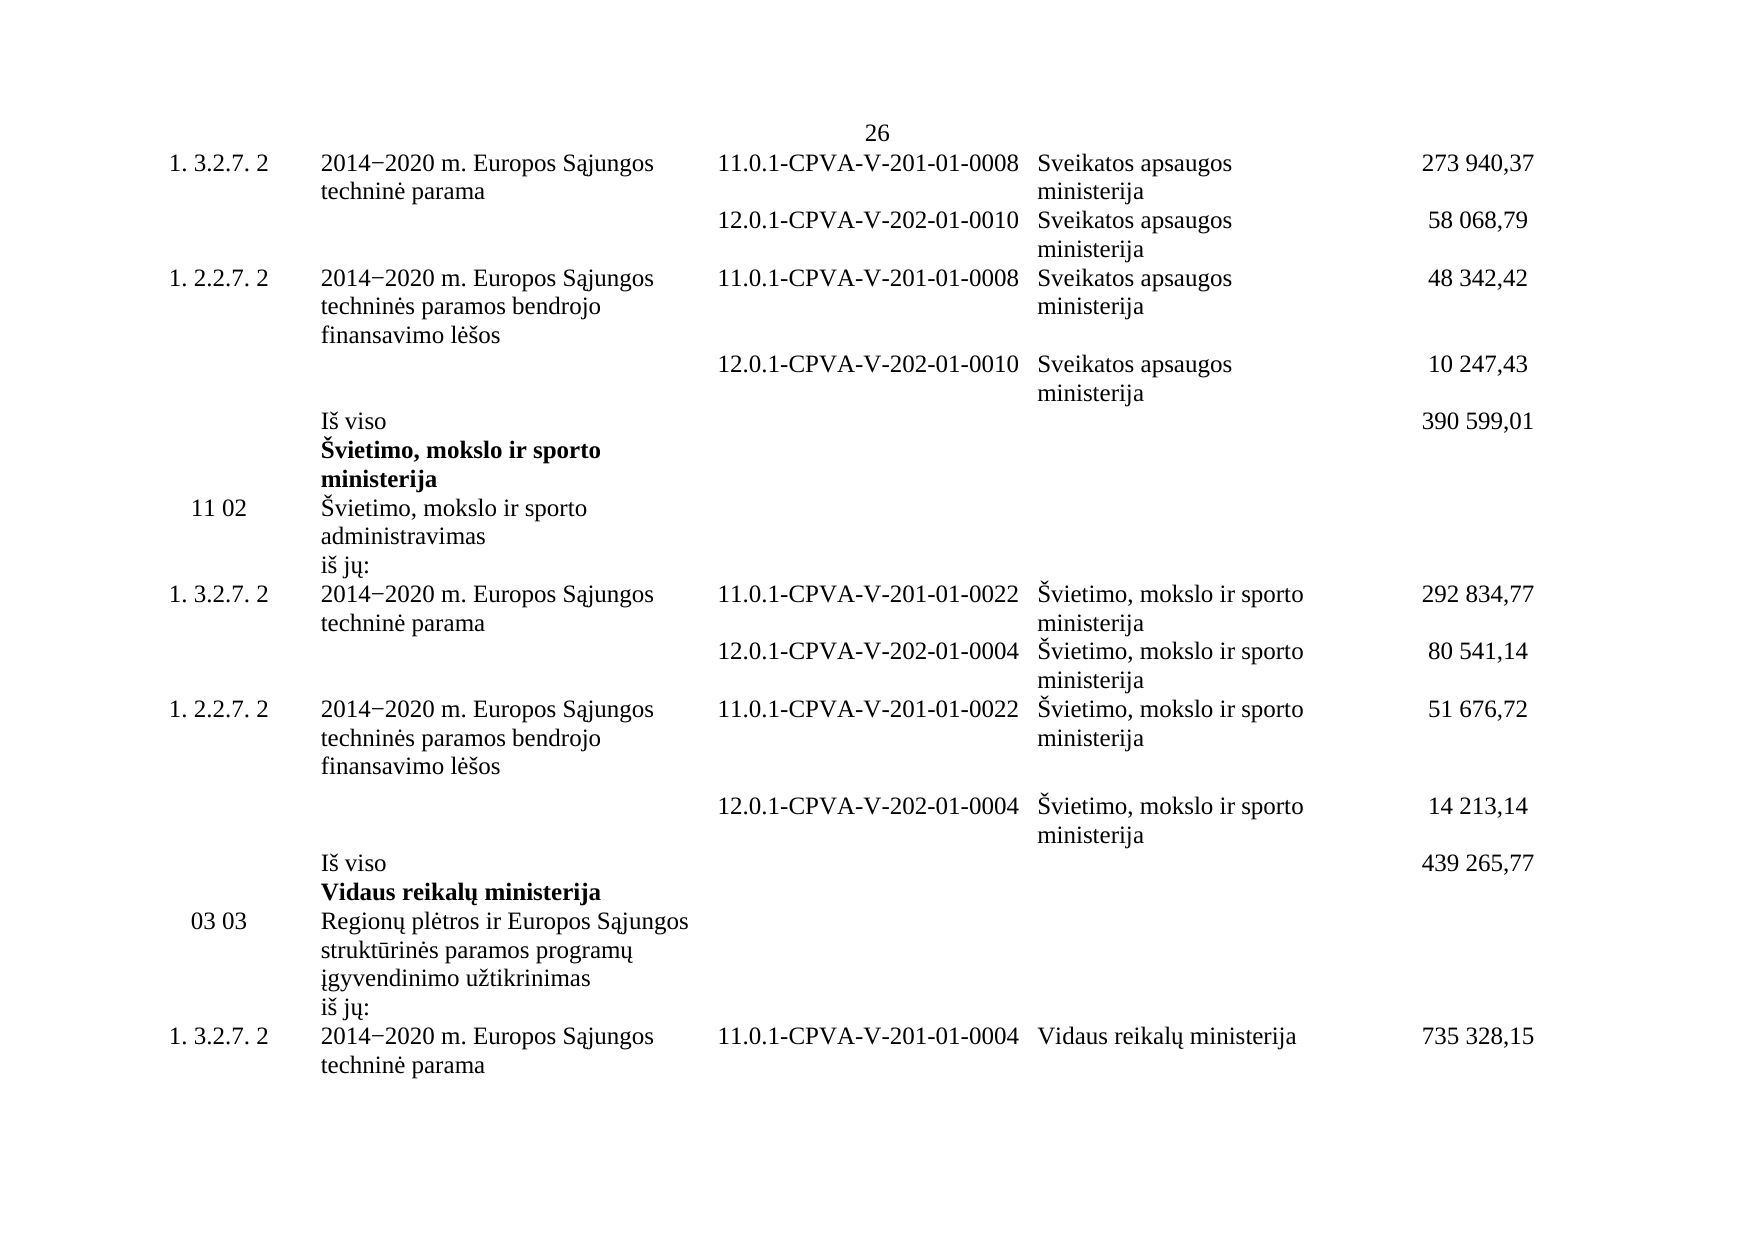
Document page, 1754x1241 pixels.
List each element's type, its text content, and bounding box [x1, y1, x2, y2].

table_cell 2014−2020 m. Europos Sąjungos techninė parama [319, 148, 701, 205]
table_cell Sveikatos apsaugos ministerija [1036, 349, 1341, 406]
table_cell [701, 493, 1036, 550]
table_cell Iš viso [319, 406, 701, 435]
table_cell [701, 992, 1036, 1021]
table_cell [118, 636, 319, 694]
table_cell [1341, 906, 1615, 992]
table_cell 1. 2.2.7. 2 [118, 694, 319, 791]
table_cell Sveikatos apsaugos ministerija [1036, 205, 1341, 263]
table_cell 48 342,42 [1341, 263, 1615, 349]
table_cell [1036, 550, 1341, 579]
table_cell 439 265,77 [1341, 849, 1615, 877]
table_cell [118, 550, 319, 579]
table_cell 12.0.1-CPVA-V-202-01-0004 [701, 791, 1036, 848]
table_cell [118, 877, 319, 906]
table_cell Švietimo, mokslo ir sporto ministerija [1036, 636, 1341, 694]
table_cell [1341, 992, 1615, 1021]
table_cell [701, 406, 1036, 435]
table_cell Sveikatos apsaugos ministerija [1036, 263, 1341, 349]
table_cell 1. 2.2.7. 2 [118, 263, 319, 349]
table_cell 1. 3.2.7. 2 [118, 1021, 319, 1078]
table_cell 2014−2020 m. Europos Sąjungos techninė parama [319, 1021, 701, 1078]
table_cell [1341, 435, 1615, 493]
table_cell [319, 791, 701, 848]
table_cell 2014−2020 m. Europos Sąjungos techninės paramos bendrojo finansavimo lėšos [319, 694, 701, 791]
table_cell [118, 849, 319, 877]
table_cell [319, 636, 701, 694]
table_cell [701, 877, 1036, 906]
table_cell [1036, 992, 1341, 1021]
table_cell Vidaus reikalų ministerija [1036, 1021, 1341, 1078]
table_cell 2014−2020 m. Europos Sąjungos techninės paramos bendrojo finansavimo lėšos [319, 263, 701, 349]
table_cell 1. 3.2.7. 2 [118, 148, 319, 205]
table_cell [701, 906, 1036, 992]
table_cell [1036, 406, 1341, 435]
table_cell [118, 791, 319, 848]
table_cell [118, 435, 319, 493]
table_cell [118, 205, 319, 263]
table_cell 390 599,01 [1341, 406, 1615, 435]
table_cell Sveikatos apsaugos ministerija [1036, 148, 1341, 205]
table_cell [701, 435, 1036, 493]
table_cell 10 247,43 [1341, 349, 1615, 406]
table_cell 51 676,72 [1341, 694, 1615, 791]
table_cell Iš viso [319, 849, 701, 877]
table_cell 11.0.1-CPVA-V-201-01-0008 [701, 263, 1036, 349]
table_cell 273 940,37 [1341, 148, 1615, 205]
table_cell Vidaus reikalų ministerija [319, 877, 701, 906]
table_cell Švietimo, mokslo ir sporto administravimas [319, 493, 701, 550]
table_cell [1036, 849, 1341, 877]
table_cell [1036, 906, 1341, 992]
table_cell [701, 550, 1036, 579]
table_cell [118, 406, 319, 435]
table_cell 03 03 [118, 906, 319, 992]
table_cell [1036, 493, 1341, 550]
table_cell [319, 349, 701, 406]
table_cell Švietimo, mokslo ir sporto ministerija [1036, 579, 1341, 636]
table_cell 12.0.1-CPVA-V-202-01-0010 [701, 205, 1036, 263]
table_cell 11.0.1-CPVA-V-201-01-0004 [701, 1021, 1036, 1078]
table_cell [701, 849, 1036, 877]
table_cell 1. 3.2.7. 2 [118, 579, 319, 636]
table_cell [319, 205, 701, 263]
table_cell 58 068,79 [1341, 205, 1615, 263]
table_cell [1036, 435, 1341, 493]
table_cell 14 213,14 [1341, 791, 1615, 848]
table_cell [118, 992, 319, 1021]
table_cell [118, 349, 319, 406]
table_cell iš jų: [319, 992, 701, 1021]
table_cell Švietimo, mokslo ir sporto ministerija [1036, 694, 1341, 791]
table_cell Regionų plėtros ir Europos Sąjungos struktūrinės paramos programų įgyvendinimo užtikrinimas [319, 906, 701, 992]
table_cell 11.0.1-CPVA-V-201-01-0022 [701, 694, 1036, 791]
table_cell 735 328,15 [1341, 1021, 1615, 1078]
table_cell 12.0.1-CPVA-V-202-01-0004 [701, 636, 1036, 694]
table_cell 11.0.1-CPVA-V-201-01-0022 [701, 579, 1036, 636]
table_cell 292 834,77 [1341, 579, 1615, 636]
table_cell 12.0.1-CPVA-V-202-01-0010 [701, 349, 1036, 406]
table_cell 11 02 [118, 493, 319, 550]
table_cell Švietimo, mokslo ir sporto ministerija [1036, 791, 1341, 848]
table_cell iš jų: [319, 550, 701, 579]
table_cell Švietimo, mokslo ir sporto ministerija [319, 435, 701, 493]
table_cell [1341, 550, 1615, 579]
table_cell [1036, 877, 1341, 906]
table_cell [1341, 493, 1615, 550]
table_cell 2014−2020 m. Europos Sąjungos techninė parama [319, 579, 701, 636]
table_cell 11.0.1-CPVA-V-201-01-0008 [701, 148, 1036, 205]
table_cell 80 541,14 [1341, 636, 1615, 694]
table_cell [1341, 877, 1615, 906]
